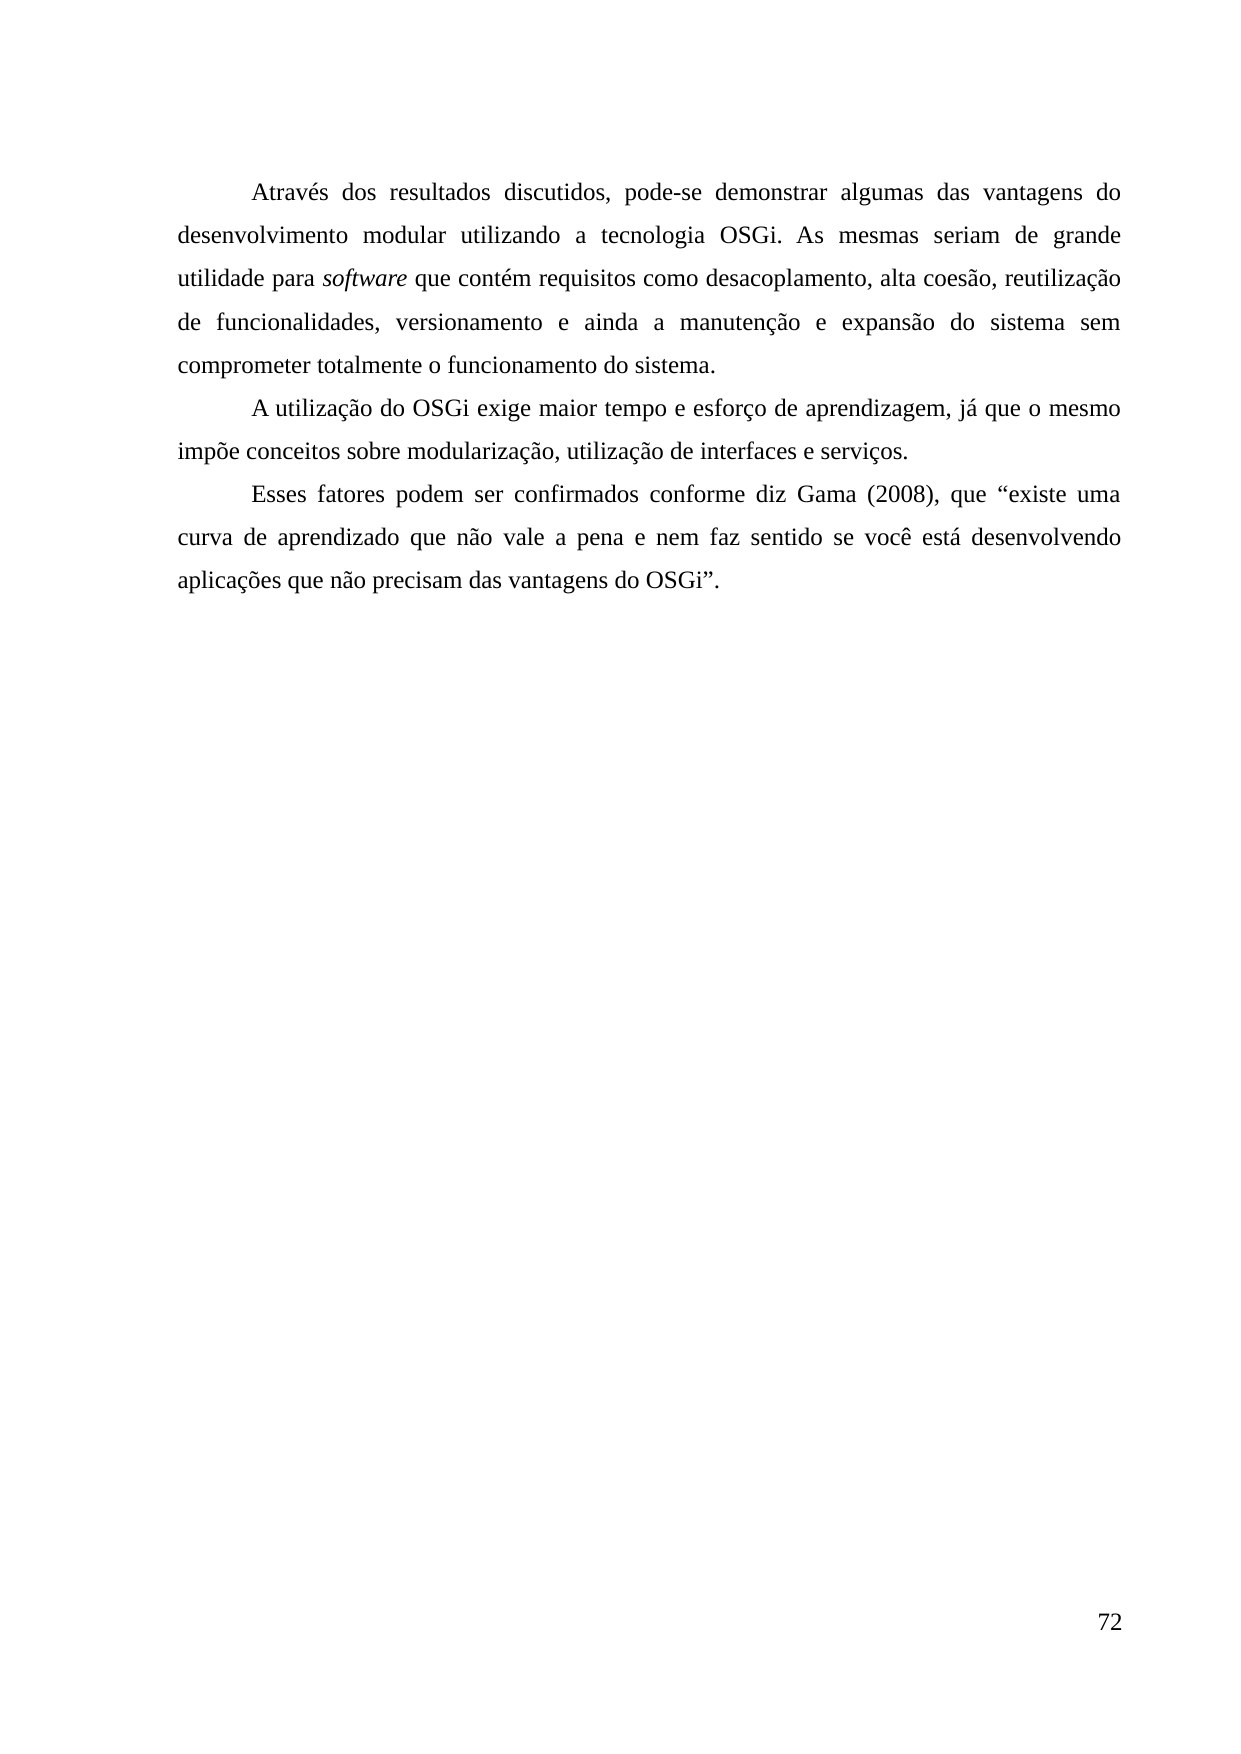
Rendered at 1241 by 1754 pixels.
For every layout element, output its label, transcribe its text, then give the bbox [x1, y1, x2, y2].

text Através dos resultados discutidos, pode-se demonstrar algumas das vantagens do desenvolvimento modular utilizando a tecnologia OSGi. As mesmas seriam de grande utilidade para software que contém requisitos como desacoplamento, alta coesão, reutilização de funcionalidades, versionamento e ainda a manutenção e expansão do sistema sem comprometer totalmente o funcionamento do sistema. [177, 177, 1122, 378]
text A utilização do OSGi exige maior tempo e esforço de aprendizagem, já que o mesmo impõe conceitos sobre modularização, utilização de interfaces e serviços. [177, 393, 1122, 465]
text Esses fatores podem ser confirmados conforme diz Gama (2008), que “existe uma curva de aprendizado que não vale a pena e nem faz sentido se você está desenvolvendo aplicações que não precisam das vantagens do OSGi”. [177, 479, 1122, 594]
